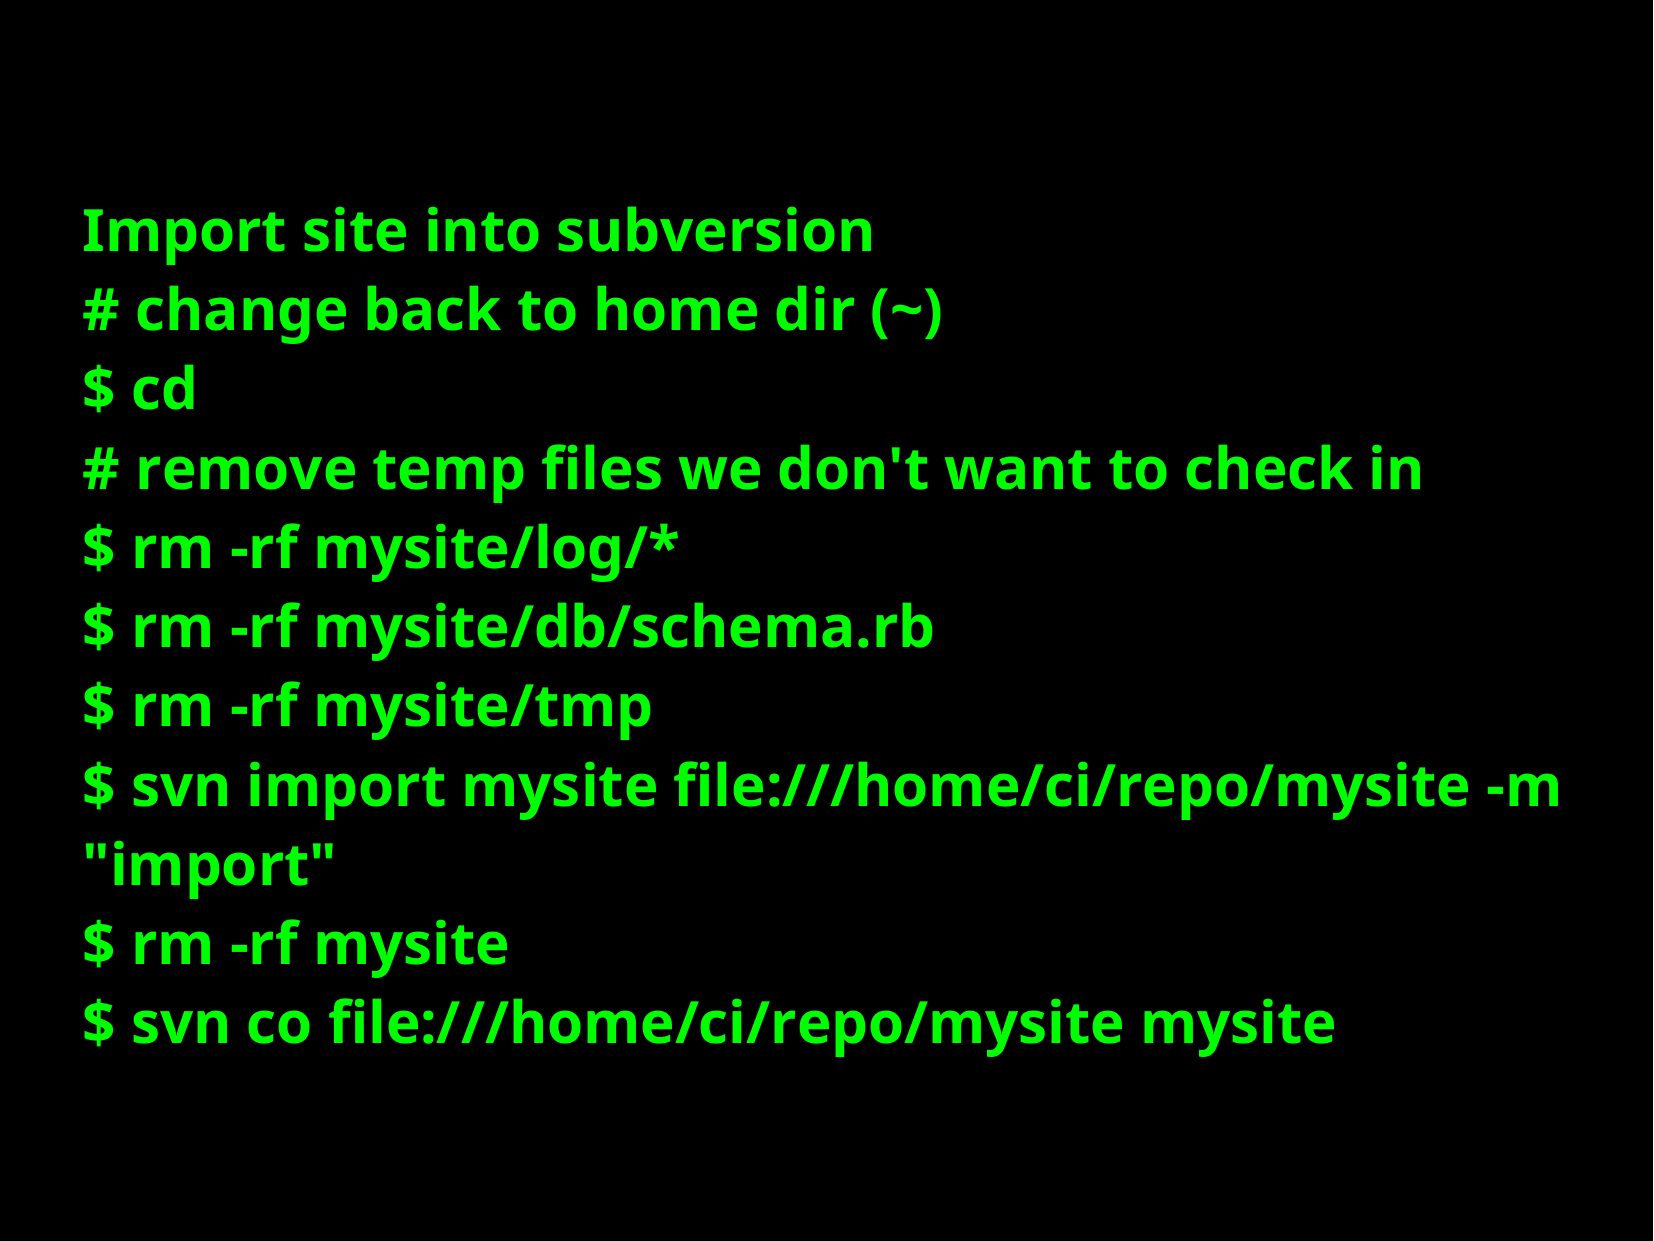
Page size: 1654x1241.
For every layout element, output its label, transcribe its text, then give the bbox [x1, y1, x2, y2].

title Import site into subversion # change back to home dir (~) $ cd # remove temp files we don't want to check in $ rm -rf mysite/log/* $ rm -rf mysite/db/schema.rb $ rm -rf mysite/tmp $ svn import mysite file:///home/ci/repo/mysite -m "import" $ rm -rf mysite $ svn co file:///home/ci/repo/mysite mysite [82, 49, 1571, 1201]
